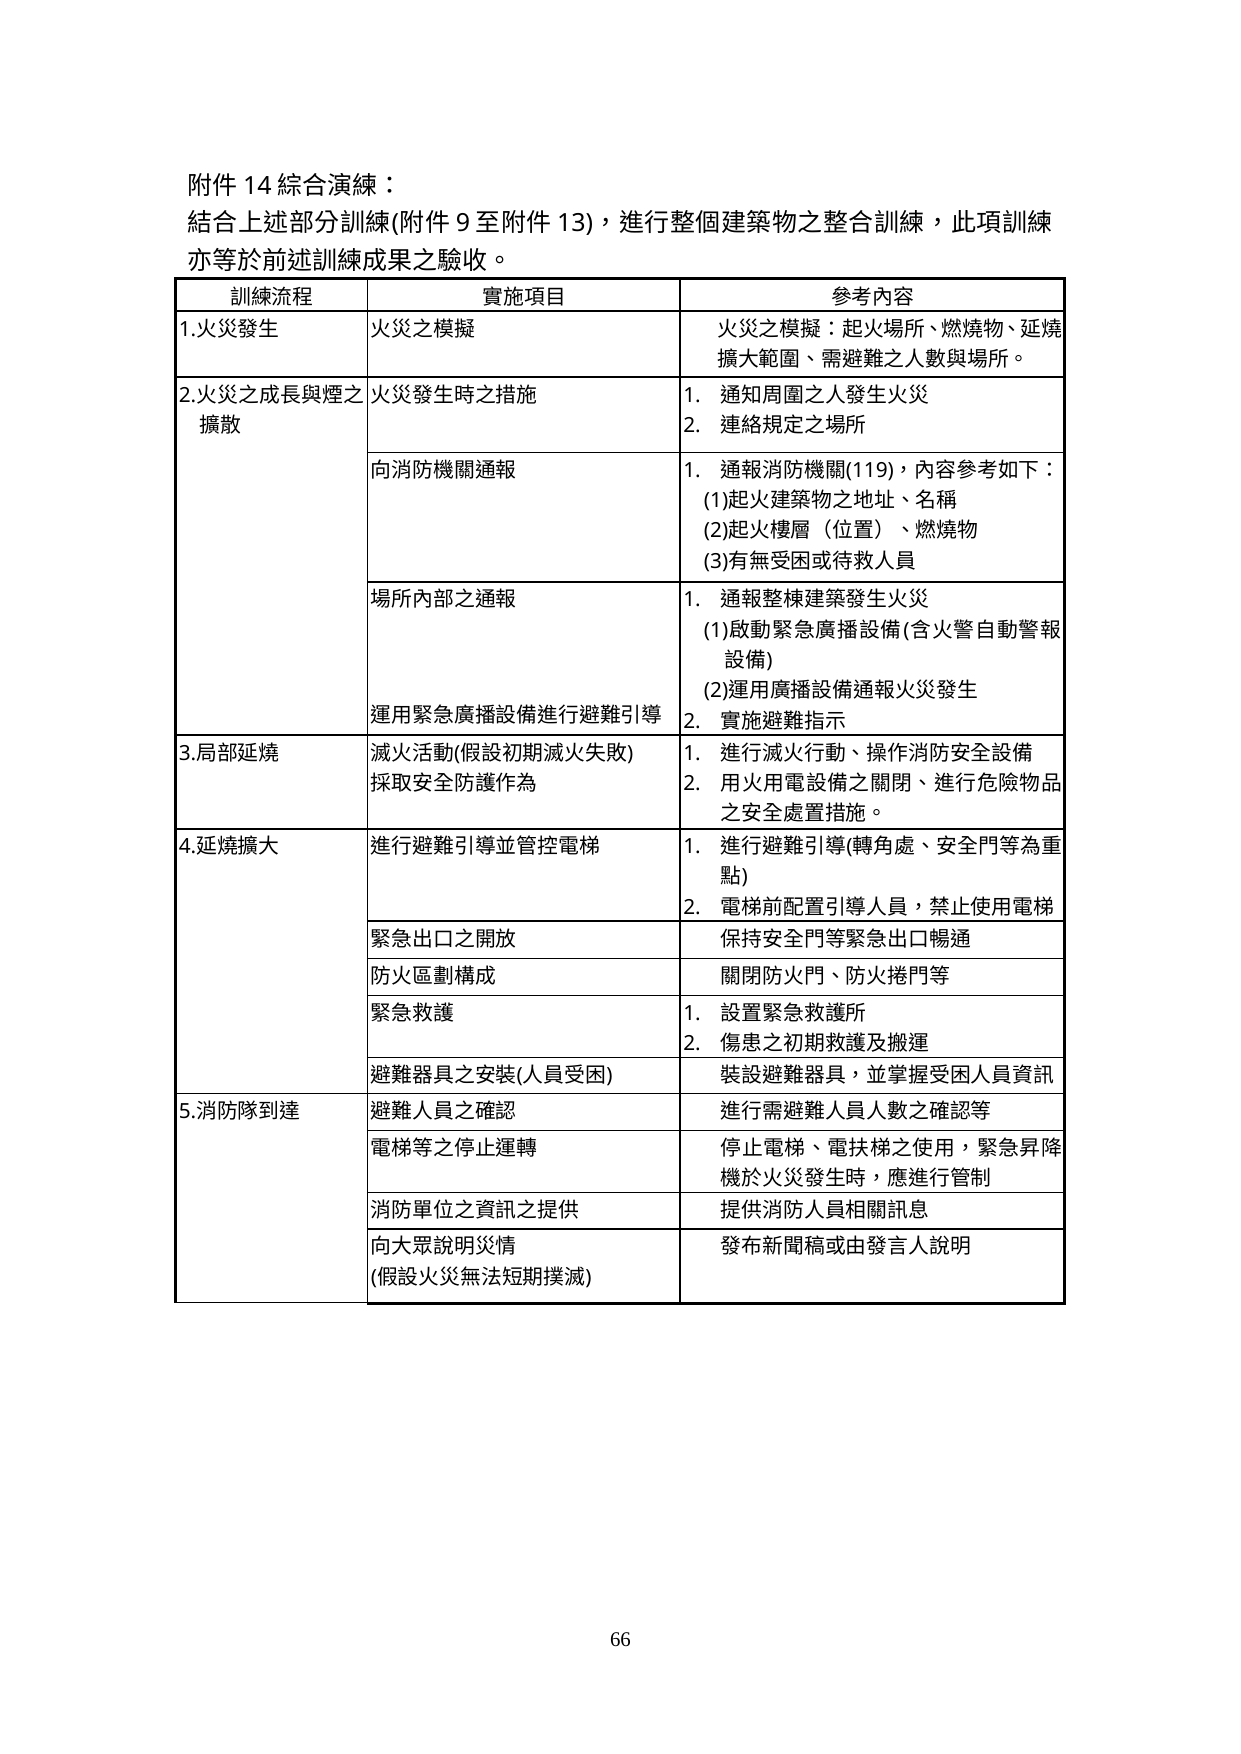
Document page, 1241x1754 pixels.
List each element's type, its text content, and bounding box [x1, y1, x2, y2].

table_cell 火災發生時之措施 [368, 378, 679, 452]
table_cell 向消防機關通報 [368, 453, 679, 581]
table_cell 保持安全門等緊急出口暢通 [681, 922, 1063, 958]
text 附件 14 綜合演練： [187, 164, 1053, 202]
table_cell 通報消防機關(119)，內容參考如下： (1)起火建築物之地址、名稱 (2)起火樓層（位置）、燃燒物 (3)有無受困或待救人員 [681, 453, 1063, 581]
table_header 實施項目 [368, 280, 679, 310]
table_cell 進行需避難人員人數之確認等 [681, 1094, 1063, 1130]
table_cell 緊急救護 [368, 996, 679, 1057]
table_cell 5.消防隊到達 [177, 1094, 367, 1302]
table_cell 停止電梯、電扶梯之使用，緊急昇降機於火災發生時，應進行管制 [681, 1131, 1063, 1192]
table_cell 設置緊急救護所 傷患之初期救護及搬運 [681, 996, 1063, 1057]
table_cell 電梯等之停止運轉 [368, 1131, 679, 1192]
table_cell 火災之模擬 [368, 312, 679, 376]
table_cell 進行避難引導並管控電梯 [368, 830, 679, 920]
text 結合上述部分訓練(附件9至附件13)，進行整個建築物之整合訓練，此項訓練亦等於前述訓練成果之驗收。 [187, 202, 1053, 277]
table_cell 緊急出口之開放 [368, 922, 679, 958]
table_cell 防火區劃構成 [368, 959, 679, 994]
table_cell 4.延燒擴大 [177, 830, 367, 1093]
table_cell 向大眾說明災情 (假設火災無法短期撲滅) [368, 1230, 679, 1302]
table_cell 發布新聞稿或由發言人說明 [681, 1230, 1063, 1302]
table_cell 關閉防火門、防火捲門等 [681, 959, 1063, 994]
table_cell 消防單位之資訊之提供 [368, 1193, 679, 1228]
table_cell 2.火災之成長與煙之擴散 [177, 378, 367, 734]
table_cell 1.火災發生 [177, 312, 367, 376]
table_header 訓練流程 [177, 280, 367, 310]
table_cell 進行避難引導(轉角處、安全門等為重點) 電梯前配置引導人員，禁止使用電梯 [681, 830, 1063, 920]
table_cell 進行滅火行動、操作消防安全設備 用火用電設備之關閉、進行危險物品之安全處置措施。 [681, 736, 1063, 828]
table_cell 避難器具之安裝(人員受困) [368, 1058, 679, 1093]
table_cell 3.局部延燒 [177, 736, 367, 828]
table_cell 裝設避難器具，並掌握受困人員資訊 [681, 1058, 1063, 1093]
table_cell 避難人員之確認 [368, 1094, 679, 1130]
table_cell 火災之模擬：起火場所、燃燒物、延燒擴大範圍、需避難之人數與場所。 [681, 312, 1063, 376]
table_cell 通報整棟建築發生火災 (1)啟動緊急廣播設備(含火警自動警報設備) (2)運用廣播設備通報火災發生 實施避難指示 [681, 583, 1063, 734]
table_cell 場所內部之通報 運用緊急廣播設備進行避難引導 [368, 583, 679, 734]
table_cell 提供消防人員相關訊息 [681, 1193, 1063, 1228]
table_cell 通知周圍之人發生火災 連絡規定之場所 [681, 378, 1063, 452]
table_header 參考內容 [681, 280, 1063, 310]
table_cell 滅火活動(假設初期滅火失敗) 採取安全防護作為 [368, 736, 679, 828]
